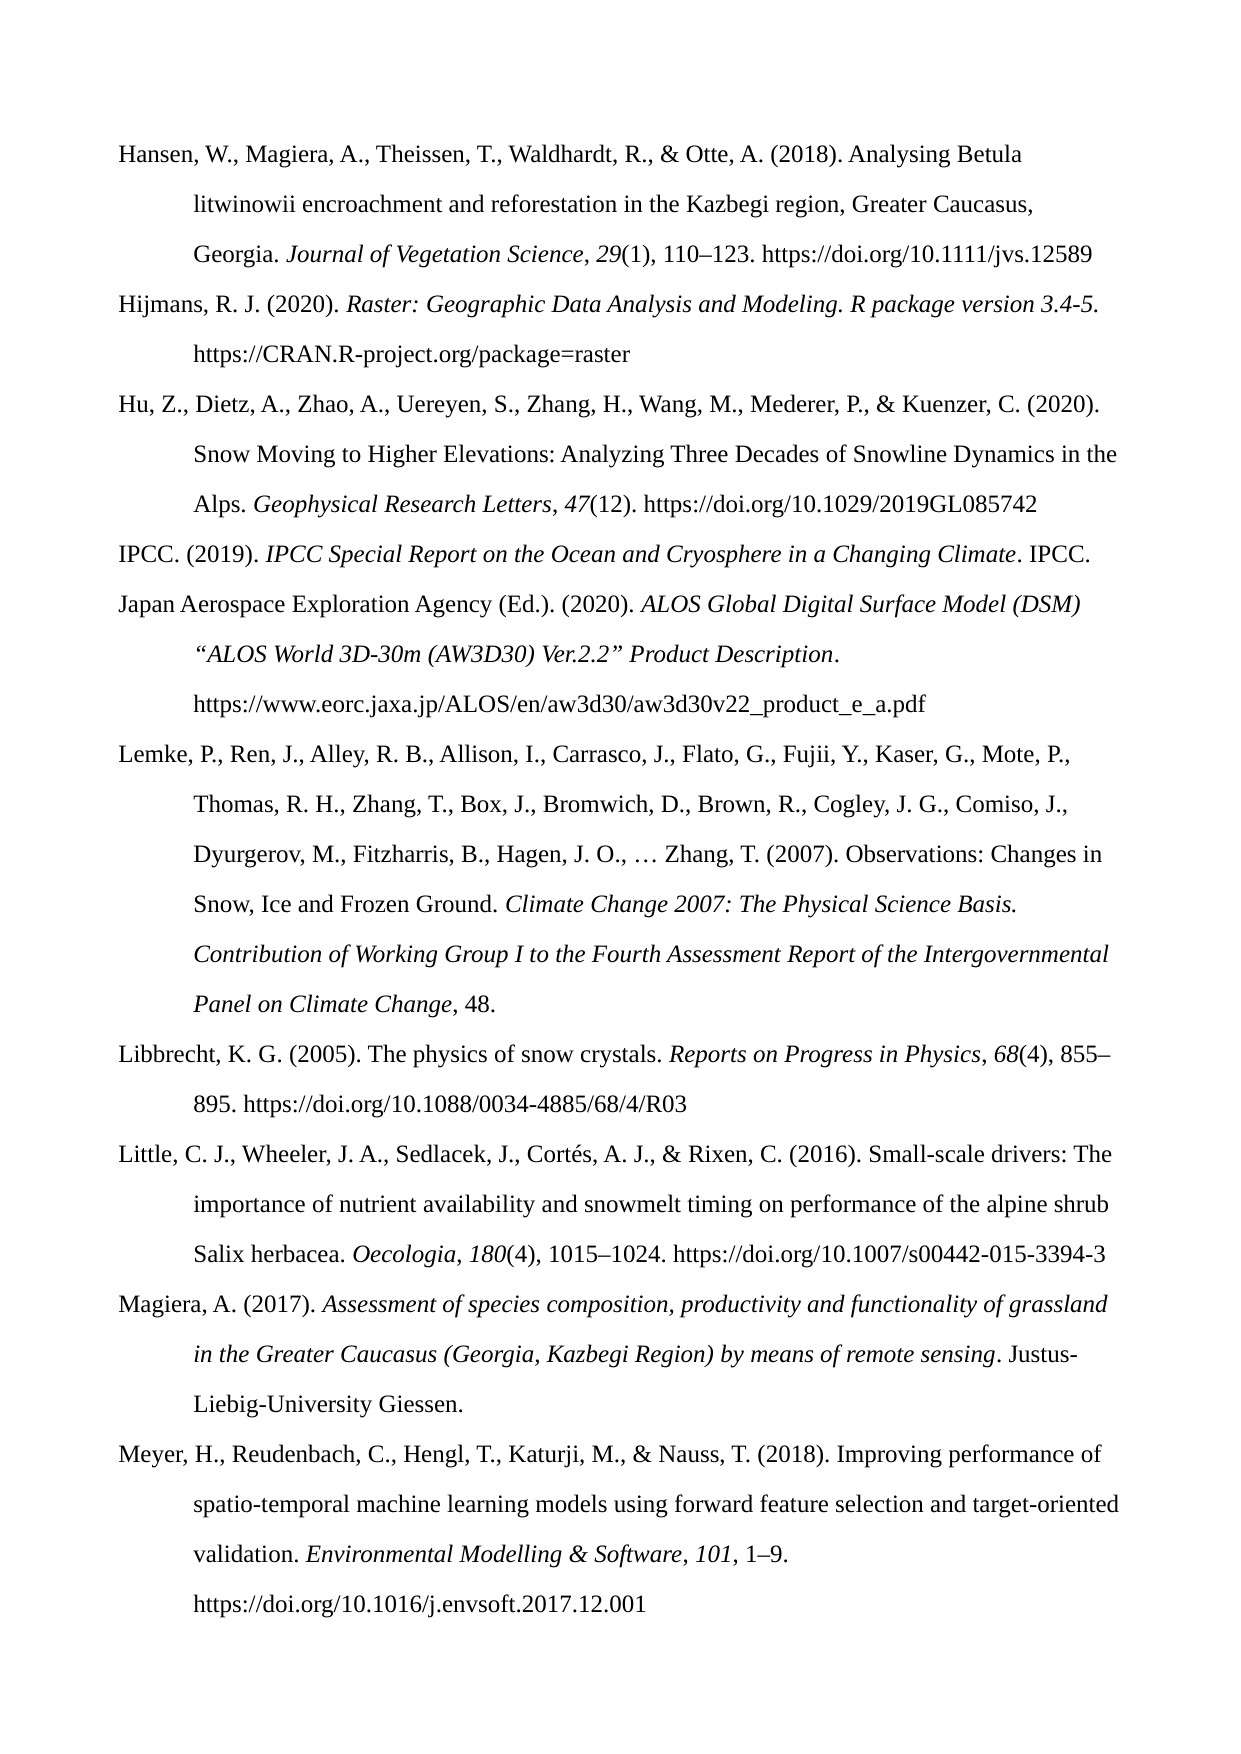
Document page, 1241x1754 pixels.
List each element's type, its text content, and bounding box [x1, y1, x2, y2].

text Little, C. J., Wheeler, J. A., Sedlacek, J., Cortés, A. J., & Rixen, C. (2016). Small-scale drivers: The importance of nutrient availability and snowmelt timing on performance of the alpine shrub Salix herbacea. Oecologia, 180(4), 1015–1024. https://doi.org/10.1007/s00442-015-3394-3 [118, 1118, 1122, 1268]
text Hu, Z., Dietz, A., Zhao, A., Uereyen, S., Zhang, H., Wang, M., Mederer, P., & Kuenzer, C. (2020). Snow Moving to Higher Elevations: Analyzing Three Decades of Snowline Dynamics in the Alps. Geophysical Research Letters, 47(12). https://doi.org/10.1029/2019GL085742 [118, 368, 1122, 518]
text Hijmans, R. J. (2020). Raster: Geographic Data Analysis and Modeling. R package version 3.4-5. https://CRAN.R-project.org/package=raster [118, 268, 1122, 368]
text Meyer, H., Reudenbach, C., Hengl, T., Katurji, M., & Nauss, T. (2018). Improving performance of spatio-temporal machine learning models using forward feature selection and target-oriented validation. Environmental Modelling & Software, 101, 1–9. https://doi.org/10.1016/j.envsoft.2017.12.001 [118, 1418, 1122, 1618]
text Japan Aerospace Exploration Agency (Ed.). (2020). ALOS Global Digital Surface Model (DSM) “ALOS World 3D-30m (AW3D30) Ver.2.2” Product Description. https://www.eorc.jaxa.jp/ALOS/en/aw3d30/aw3d30v22_product_e_a.pdf [118, 568, 1122, 718]
text Magiera, A. (2017). Assessment of species composition, productivity and functionality of grassland in the Greater Caucasus (Georgia, Kazbegi Region) by means of remote sensing. Justus-Liebig-University Giessen. [118, 1268, 1122, 1418]
text Hansen, W., Magiera, A., Theissen, T., Waldhardt, R., & Otte, A. (2018). Analysing Betula litwinowii encroachment and reforestation in the Kazbegi region, Greater Caucasus, Georgia. Journal of Vegetation Science, 29(1), 110–123. https://doi.org/10.1111/jvs.12589 [118, 118, 1122, 268]
text IPCC. (2019). IPCC Special Report on the Ocean and Cryosphere in a Changing Climate. IPCC. [118, 518, 1122, 568]
text Lemke, P., Ren, J., Alley, R. B., Allison, I., Carrasco, J., Flato, G., Fujii, Y., Kaser, G., Mote, P., Thomas, R. H., Zhang, T., Box, J., Bromwich, D., Brown, R., Cogley, J. G., Comiso, J., Dyurgerov, M., Fitzharris, B., Hagen, J. O., … Zhang, T. (2007). Observations: Changes in Snow, Ice and Frozen Ground. Climate Change 2007: The Physical Science Basis. Contribution of Working Group I to the Fourth Assessment Report of the Intergovernmental Panel on Climate Change, 48. [118, 718, 1122, 1018]
text Libbrecht, K. G. (2005). The physics of snow crystals. Reports on Progress in Physics, 68(4), 855–895. https://doi.org/10.1088/0034-4885/68/4/R03 [118, 1018, 1122, 1118]
